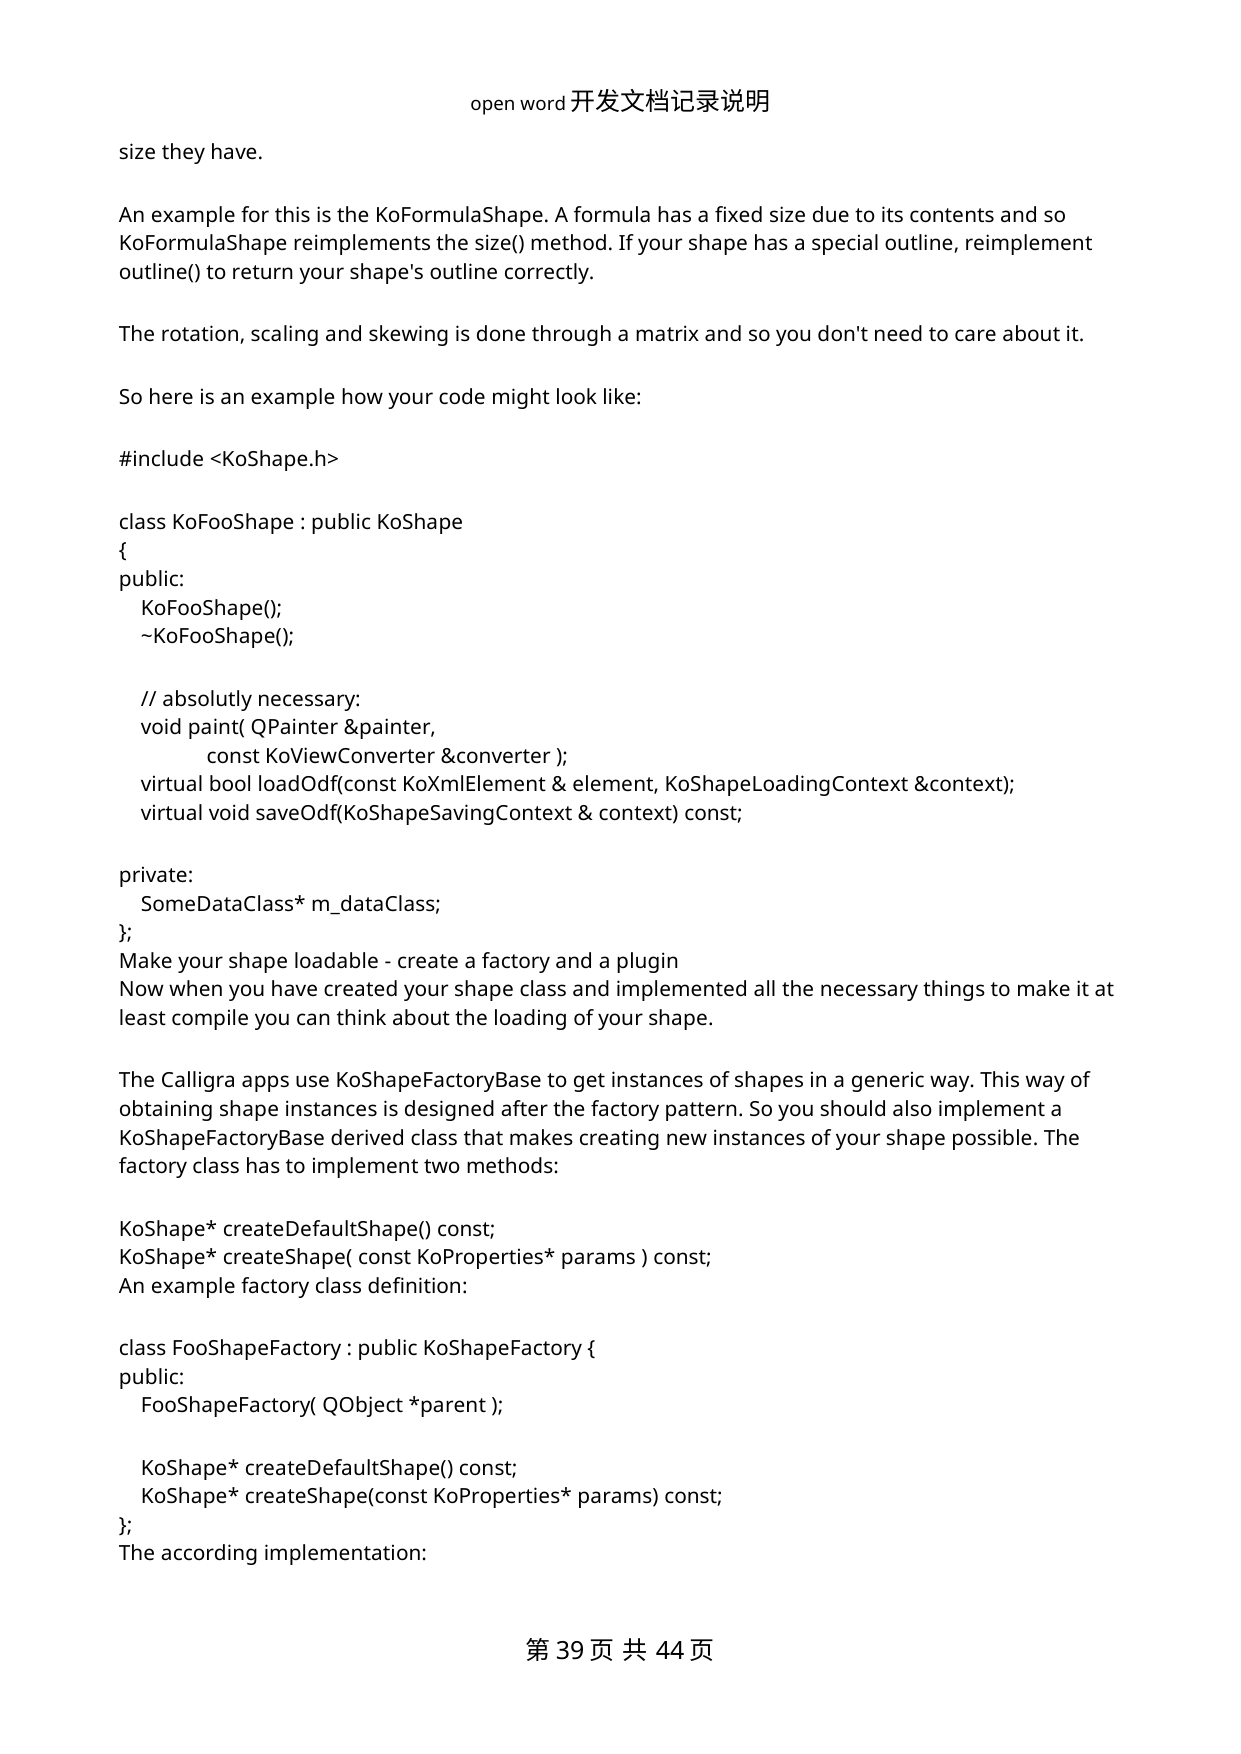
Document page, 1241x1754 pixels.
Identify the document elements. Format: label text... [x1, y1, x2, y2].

text KoShape* createDefaultShape() const; [119, 1213, 1121, 1242]
text An example factory class definition: [119, 1271, 1121, 1299]
text Now when you have created your shape class and implemented all the necessary things to make it at least compile you can think about the loading of your shape. [119, 974, 1121, 1031]
text FooShapeFactory( QObject *parent ); [119, 1390, 1121, 1419]
text public: [119, 1362, 1121, 1390]
text { [119, 535, 1121, 564]
text size they have. [119, 137, 1121, 166]
text }; [119, 917, 1121, 946]
text The according implementation: [119, 1538, 1121, 1567]
text const KoViewConverter &converter ); [119, 741, 1121, 769]
text void paint( QPainter &painter, [119, 712, 1121, 741]
text #include <KoShape.h> [119, 444, 1121, 473]
text }; [119, 1510, 1121, 1538]
text virtual void saveOdf(KoShapeSavingContext & context) const; [119, 798, 1121, 826]
text // absolutly necessary: [119, 683, 1121, 712]
text Make your shape loadable - create a factory and a plugin [119, 946, 1121, 974]
text An example for this is the KoFormulaShape. A formula has a fixed size due to its contents and so KoFormulaShape reimplements the size() method. If your shape has a special outline, reimplement outline() to return your shape's outline correctly. [119, 200, 1121, 285]
text public: [119, 564, 1121, 592]
text ~KoFooShape(); [119, 621, 1121, 649]
text KoShape* createShape( const KoProperties* params ) const; [119, 1242, 1121, 1271]
text The Calligra apps use KoShapeFactoryBase to get instances of shapes in a generic way. This way of obtaining shape instances is designed after the factory pattern. So you should also implement a KoShapeFactoryBase derived class that makes creating new instances of your shape possible. The factory class has to implement two methods: [119, 1065, 1121, 1179]
text SomeDataClass* m_dataClass; [119, 889, 1121, 917]
text The rotation, scaling and skewing is done through a matrix and so you don't need to care about it. [119, 319, 1121, 348]
text class KoFooShape : public KoShape [119, 507, 1121, 535]
text KoFooShape(); [119, 592, 1121, 621]
text private: [119, 860, 1121, 889]
text class FooShapeFactory : public KoShapeFactory { [119, 1333, 1121, 1362]
text virtual bool loadOdf(const KoXmlElement & element, KoShapeLoadingContext &context); [119, 769, 1121, 798]
text KoShape* createShape(const KoProperties* params) const; [119, 1481, 1121, 1510]
text So here is an example how your code might look like: [119, 382, 1121, 410]
text KoShape* createDefaultShape() const; [119, 1453, 1121, 1481]
